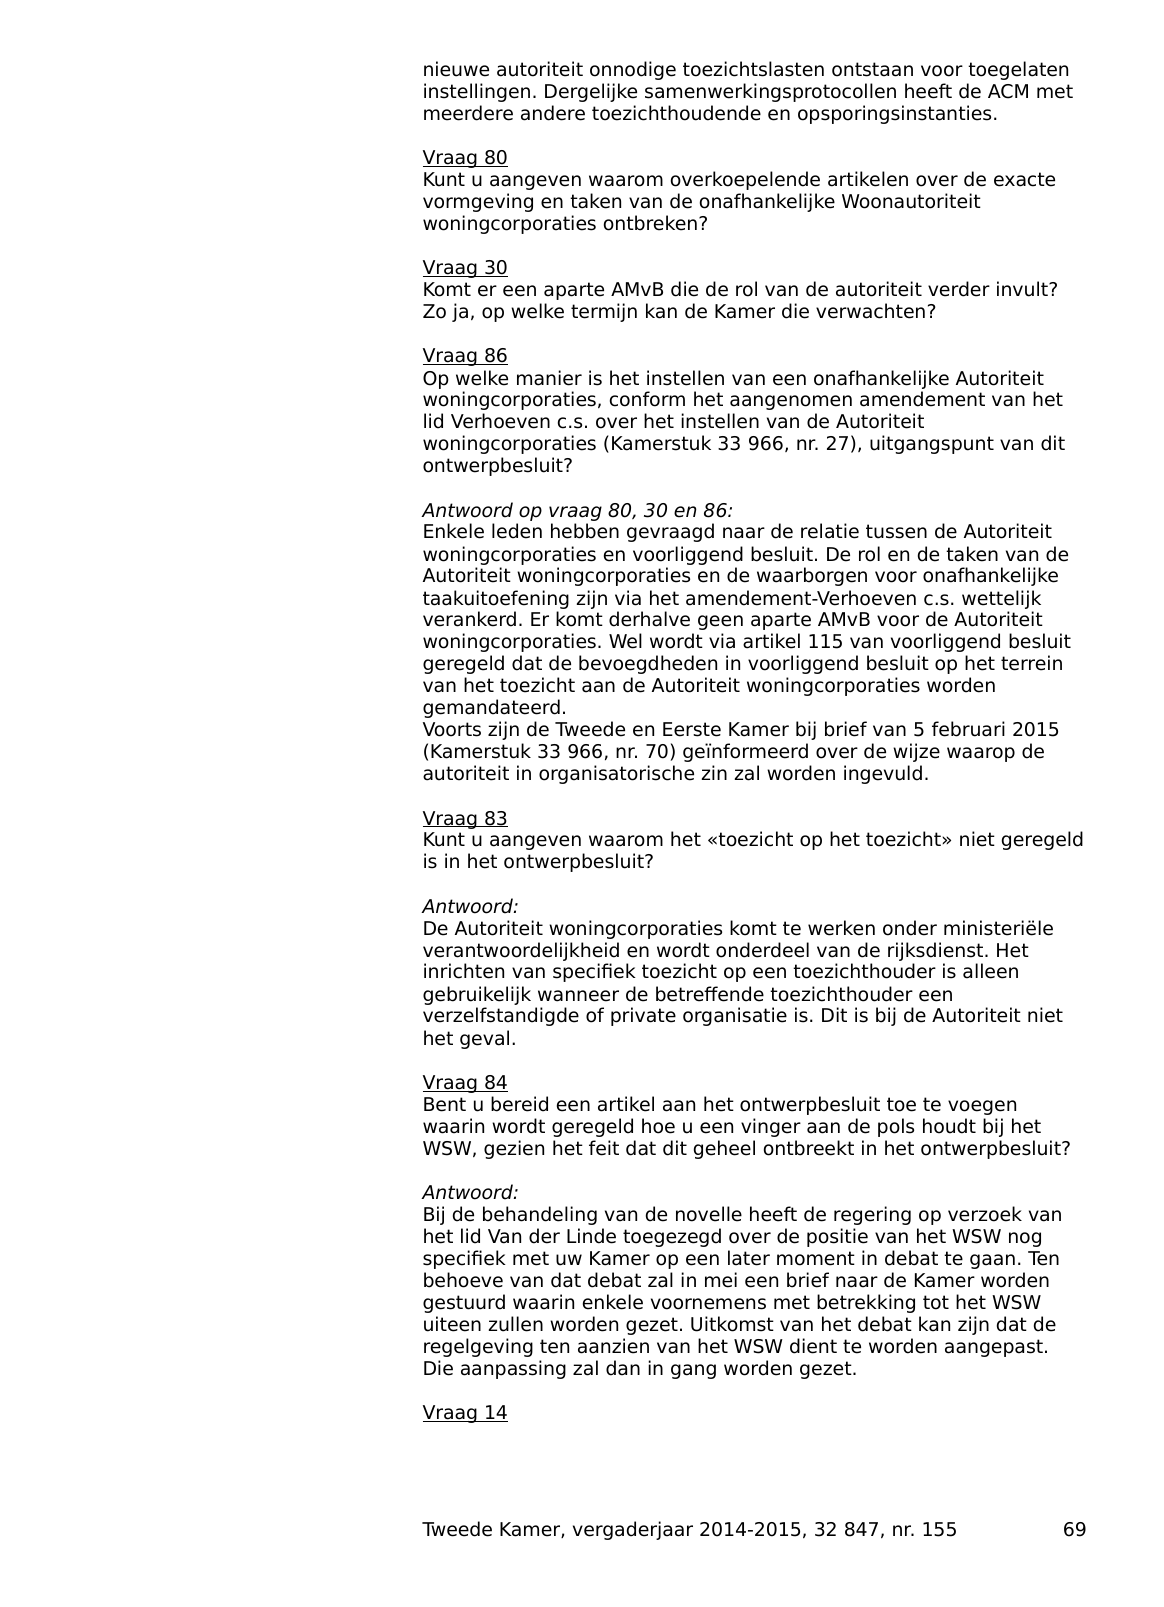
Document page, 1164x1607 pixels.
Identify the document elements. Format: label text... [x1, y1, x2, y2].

text Vraag 14 [422, 1402, 1087, 1424]
text Komt er een aparte AMvB die de rol van de autoriteit verder invult? Zo ja, op welke termijn kan de Kamer die verwachten? [422, 279, 1087, 323]
text Op welke manier is het instellen van een onafhankelijke Autoriteit woningcorporaties, conform het aangenomen amendement van het lid Verhoeven c.s. over het instellen van de Autoriteit woningcorporaties (Kamerstuk 33 966, nr. 27), uitgangspunt van dit ontwerpbesluit? [422, 367, 1087, 477]
text Enkele leden hebben gevraagd naar de relatie tussen de Autoriteit woningcorporaties en voorliggend besluit. De rol en de taken van de Autoriteit woningcorporaties en de waarborgen voor onafhankelijke taakuitoefening zijn via het amendement-Verhoeven c.s. wettelijk verankerd. Er komt derhalve geen aparte AMvB voor de Autoriteit woningcorporaties. Wel wordt via artikel 115 van voorliggend besluit geregeld dat de bevoegdheden in voorliggend besluit op het terrein van het toezicht aan de Autoriteit woningcorporaties worden gemandateerd. [422, 521, 1087, 719]
text Vraag 80 [422, 147, 1087, 169]
text Vraag 30 [422, 257, 1087, 279]
text Kunt u aangeven waarom overkoepelende artikelen over de exacte vormgeving en taken van de onafhankelijke Woonautoriteit woningcorporaties ontbreken? [422, 169, 1087, 235]
text Antwoord: [422, 896, 1087, 917]
text De Autoriteit woningcorporaties komt te werken onder ministeriële verantwoordelijkheid en wordt onderdeel van de rijksdienst. Het inrichten van specifiek toezicht op een toezichthouder is alleen gebruikelijk wanneer de betreffende toezichthouder een verzelfstandigde of private organisatie is. Dit is bij de Autoriteit niet het geval. [422, 917, 1087, 1049]
text Voorts zijn de Tweede en Eerste Kamer bij brief van 5 februari 2015 (Kamerstuk 33 966, nr. 70) geïnformeerd over de wijze waarop de autoriteit in organisatorische zin zal worden ingevuld. [422, 719, 1087, 785]
text nieuwe autoriteit onnodige toezichtslasten ontstaan voor toegelaten instellingen. Dergelijke samenwerkingsprotocollen heeft de ACM met meerdere andere toezichthoudende en opsporingsinstanties. [422, 59, 1087, 125]
text Vraag 83 [422, 807, 1087, 829]
text Bij de behandeling van de novelle heeft de regering op verzoek van het lid Van der Linde toegezegd over de positie van het WSW nog specifiek met uw Kamer op een later moment in debat te gaan. Ten behoeve van dat debat zal in mei een brief naar de Kamer worden gestuurd waarin enkele voornemens met betrekking tot het WSW uiteen zullen worden gezet. Uitkomst van het debat kan zijn dat de regelgeving ten aanzien van het WSW dient te worden aangepast. Die aanpassing zal dan in gang worden gezet. [422, 1204, 1087, 1379]
text Vraag 84 [422, 1072, 1087, 1093]
text Bent u bereid een artikel aan het ontwerpbesluit toe te voegen waarin wordt geregeld hoe u een vinger aan de pols houdt bij het WSW, gezien het feit dat dit geheel ontbreekt in het ontwerpbesluit? [422, 1093, 1087, 1159]
text Vraag 86 [422, 345, 1087, 367]
text Antwoord: [422, 1182, 1087, 1204]
text Kunt u aangeven waarom het «toezicht op het toezicht» niet geregeld is in het ontwerpbesluit? [422, 829, 1087, 873]
text Antwoord op vraag 80, 30 en 86: [422, 499, 1087, 521]
